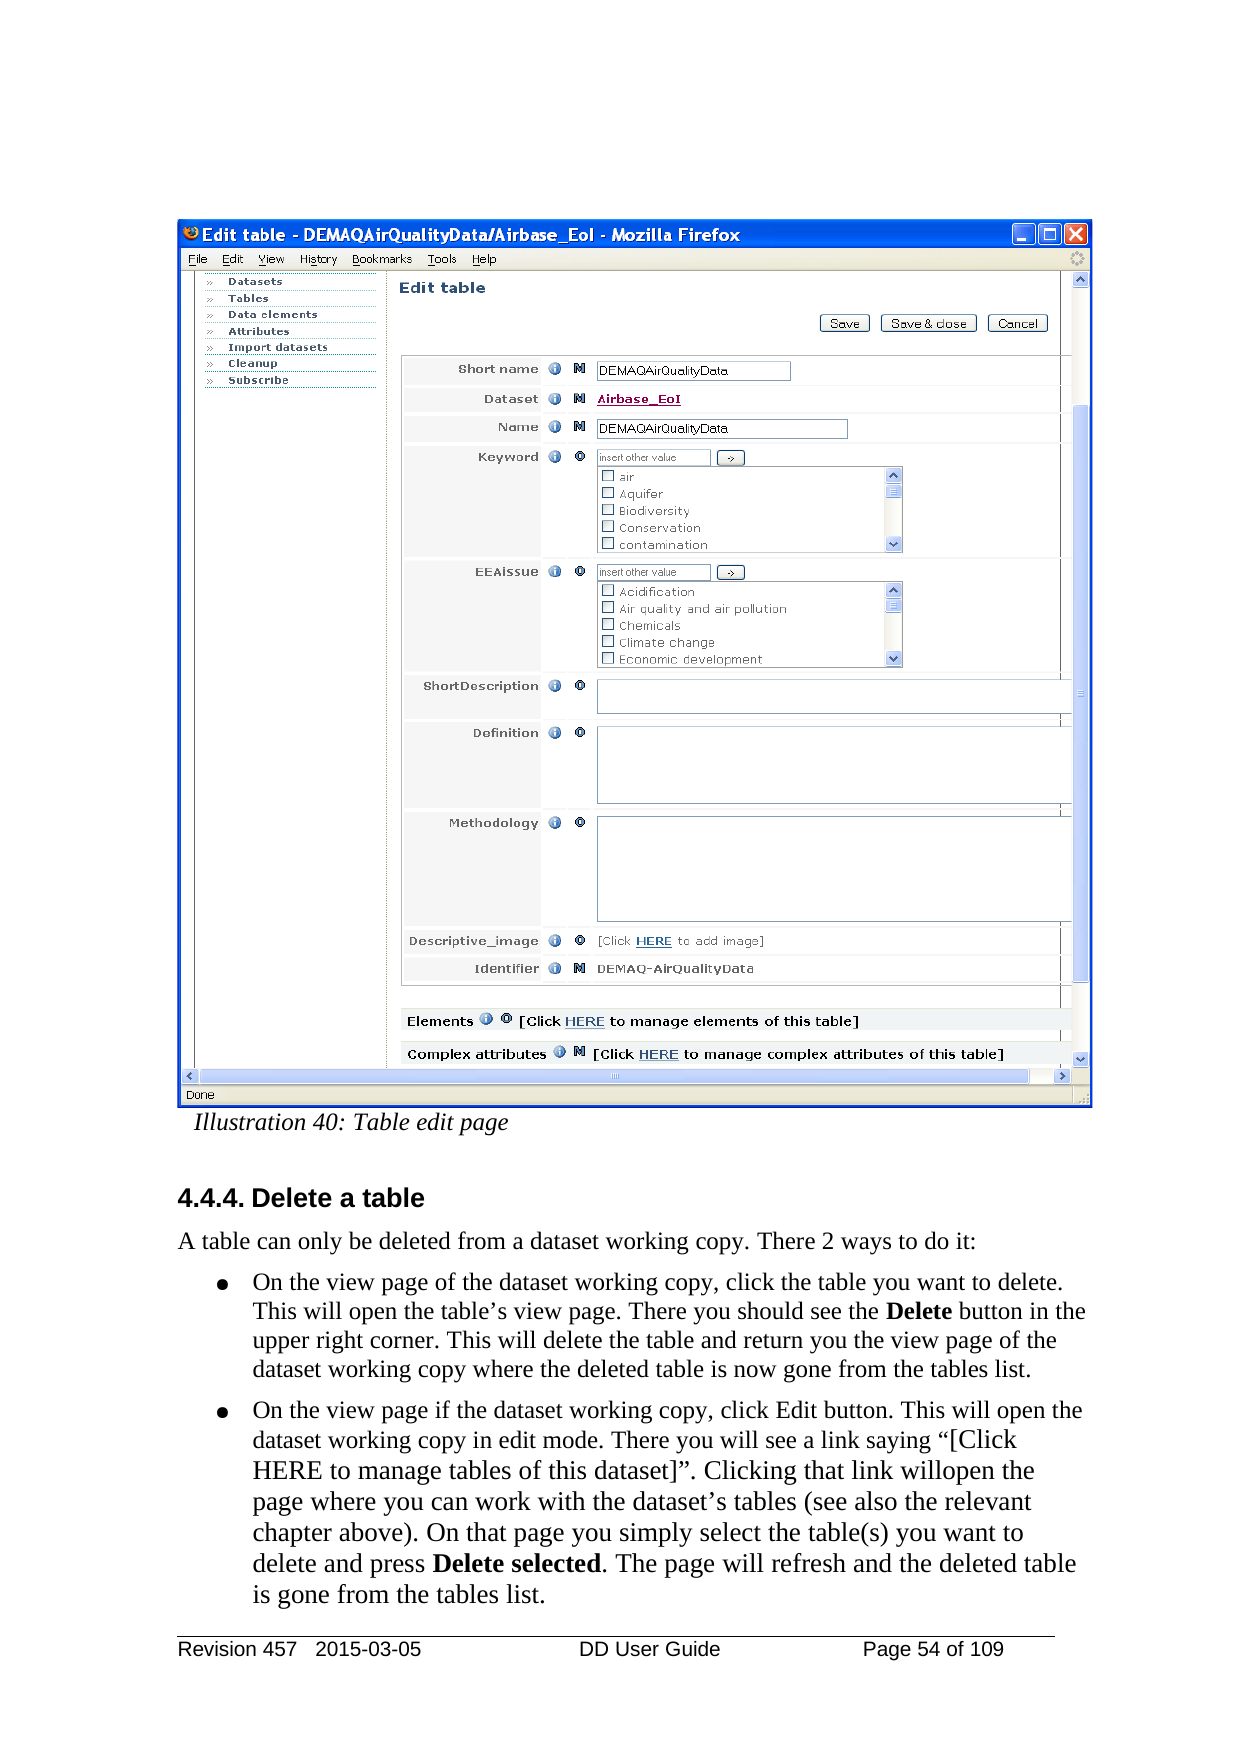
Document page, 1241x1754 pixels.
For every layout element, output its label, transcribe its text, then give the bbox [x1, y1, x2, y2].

list On the view page of the dataset working copy, click the table you want to delete. This will open the table’s view page. There you should see the Delete button in the upper right corner. This will delete the table and return you the view page of the dataset working copy where the deleted table is now gone from the tables list. [215, 1266, 1092, 1383]
text A table can only be deleted from a dataset working copy. There 2 ways to do it: [177, 1226, 1092, 1255]
picture [177, 219, 1093, 1108]
text Illustration 40: Table edit page [194, 1108, 1076, 1136]
list On the view page if the dataset working copy, click Edit button. This will open the dataset working copy in edit mode. There you will see a link saying “[Click HERE to manage tables of this dataset]”. Clicking that link willopen the page where you can work with the dataset’s tables (see also the relevant chapter above). On that page you simply select the table(s) you want to delete and press Delete selected. The page will refresh and the deleted table is gone from the tables list. [215, 1394, 1092, 1610]
subtitle Delete a table [177, 1182, 1092, 1213]
